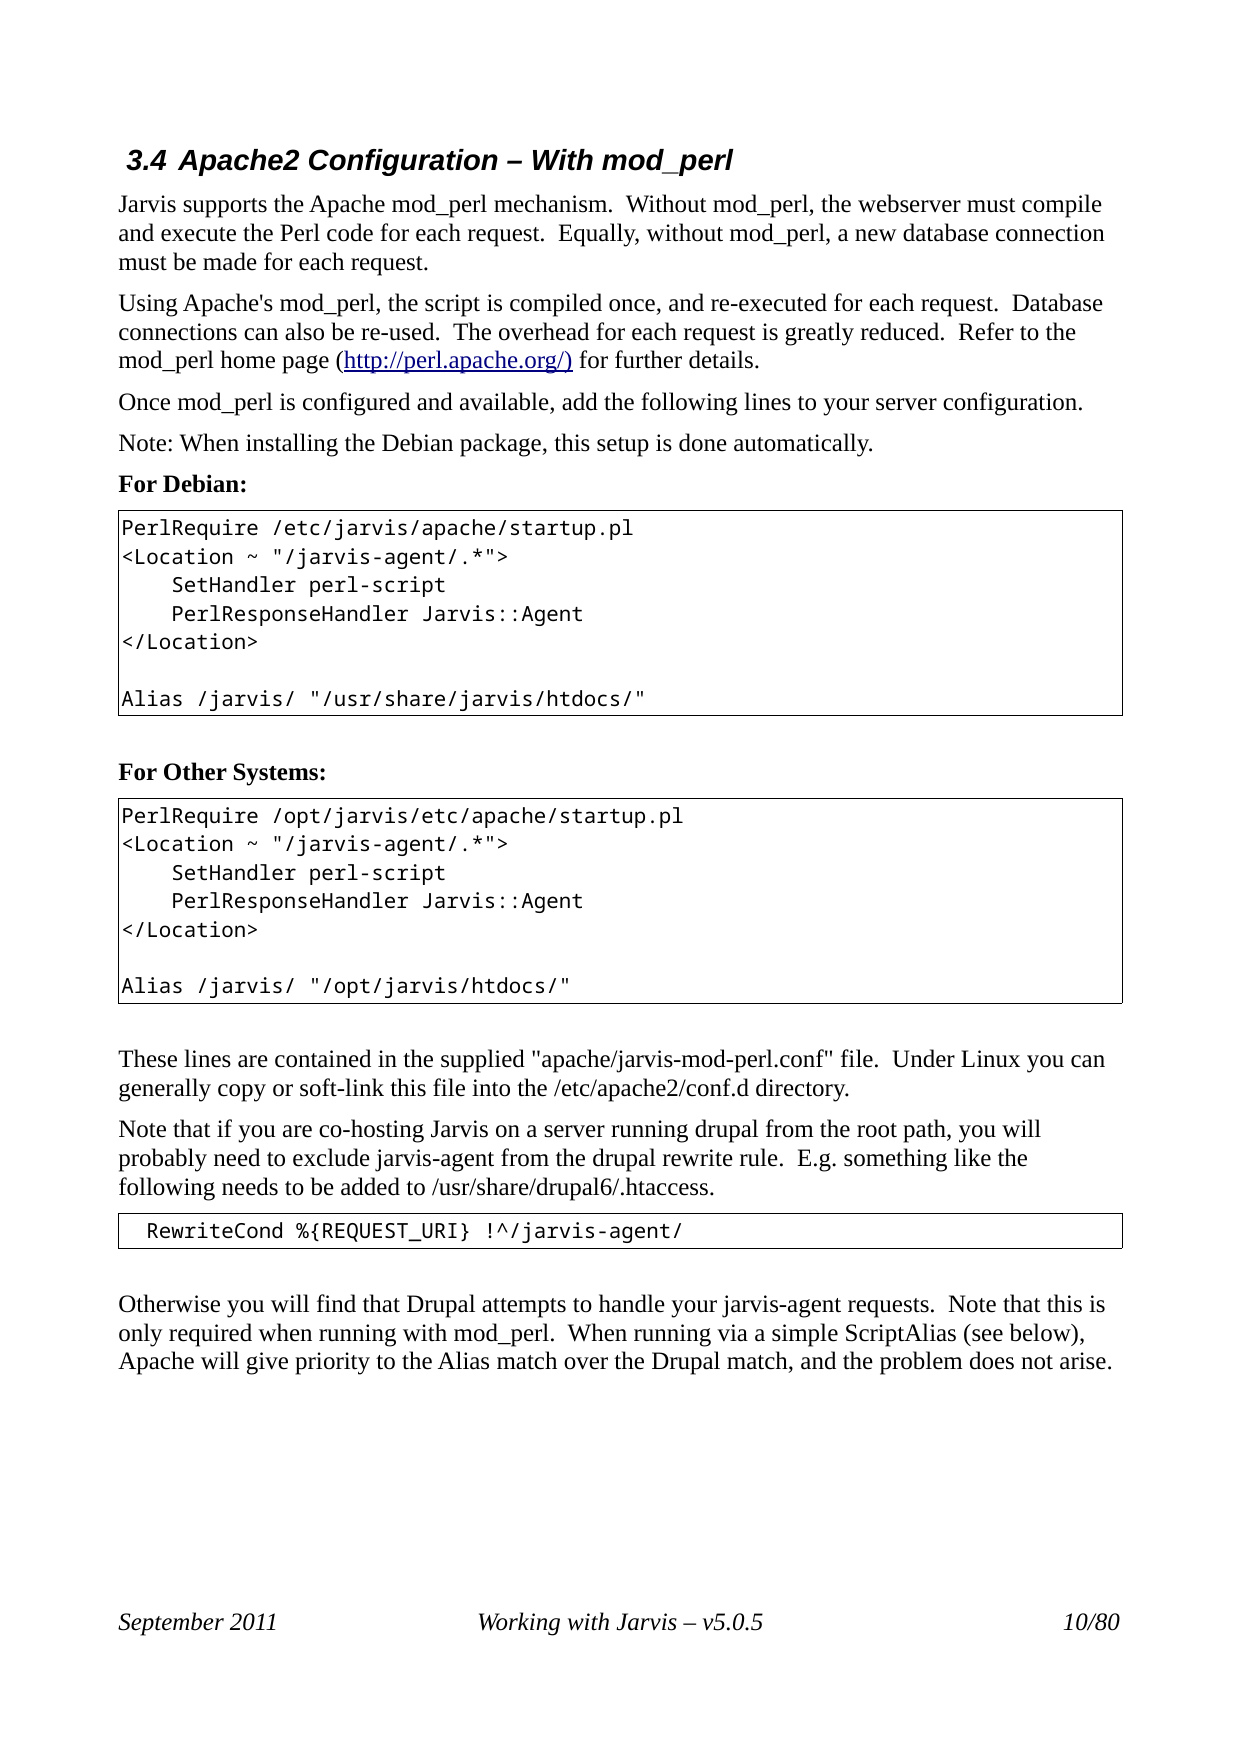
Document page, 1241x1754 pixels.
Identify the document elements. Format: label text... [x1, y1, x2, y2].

text PerlRequire /opt/jarvis/etc/apache/startup.pl [119, 799, 1122, 826]
text Otherwise you will find that Drupal attempts to handle your jarvis-agent requests. Note that this is only required when running with mod_perl. When running via a simple ScriptAlias (see below), Apache will give priority to the Alias match over the Drupal match, and the problem does not arise. [118, 1289, 1122, 1375]
text <Location ~ "/jarvis-agent/.*"> [119, 539, 1122, 567]
text Note: When installing the Debian package, this setup is done automatically. [118, 428, 1122, 457]
text RewriteCond %{REQUEST_URI} !^/jarvis-agent/ [119, 1214, 1122, 1248]
text Using Apache's mod_perl, the script is compiled once, and re-executed for each request. Database connections can also be re-used. The overhead for each request is greatly reduced. Refer to the mod_perl home page (http://perl.apache.org/) for further details. [118, 288, 1122, 374]
text For Other Systems: [118, 757, 1122, 786]
text PerlResponseHandler Jarvis::Agent [119, 883, 1122, 912]
text <Location ~ "/jarvis-agent/.*"> [119, 826, 1122, 855]
text PerlRequire /etc/jarvis/apache/startup.pl [119, 511, 1122, 539]
text Alias /jarvis/ "/usr/share/jarvis/htdocs/" [119, 681, 1122, 715]
text </Location> [119, 912, 1122, 943]
text SetHandler perl-script [119, 567, 1122, 596]
text These lines are contained in the supplied "apache/jarvis-mod-perl.conf" file. Under Linux you can generally copy or soft-link this file into the /etc/apache2/conf.d directory. [118, 1044, 1122, 1102]
subtitle Apache2 Configuration – With mod_perl [118, 143, 1122, 177]
text For Debian: [118, 469, 1122, 498]
text Note that if you are co-hosting Jarvis on a server running drupal from the root path, you will probably need to exclude jarvis-agent from the drupal rewrite rule. E.g. something like the following needs to be added to /usr/share/drupal6/.htaccess. [118, 1114, 1122, 1201]
text Jarvis supports the Apache mod_perl mechanism. Without mod_perl, the webserver must compile and execute the Perl code for each request. Equally, without mod_perl, a new database connection must be made for each request. [118, 189, 1122, 275]
text PerlResponseHandler Jarvis::Agent [119, 596, 1122, 624]
text Once mod_perl is configured and available, add the following lines to your server configuration. [118, 387, 1122, 415]
text Alias /jarvis/ "/opt/jarvis/htdocs/" [119, 969, 1122, 1003]
text </Location> [119, 624, 1122, 656]
text SetHandler perl-script [119, 855, 1122, 883]
